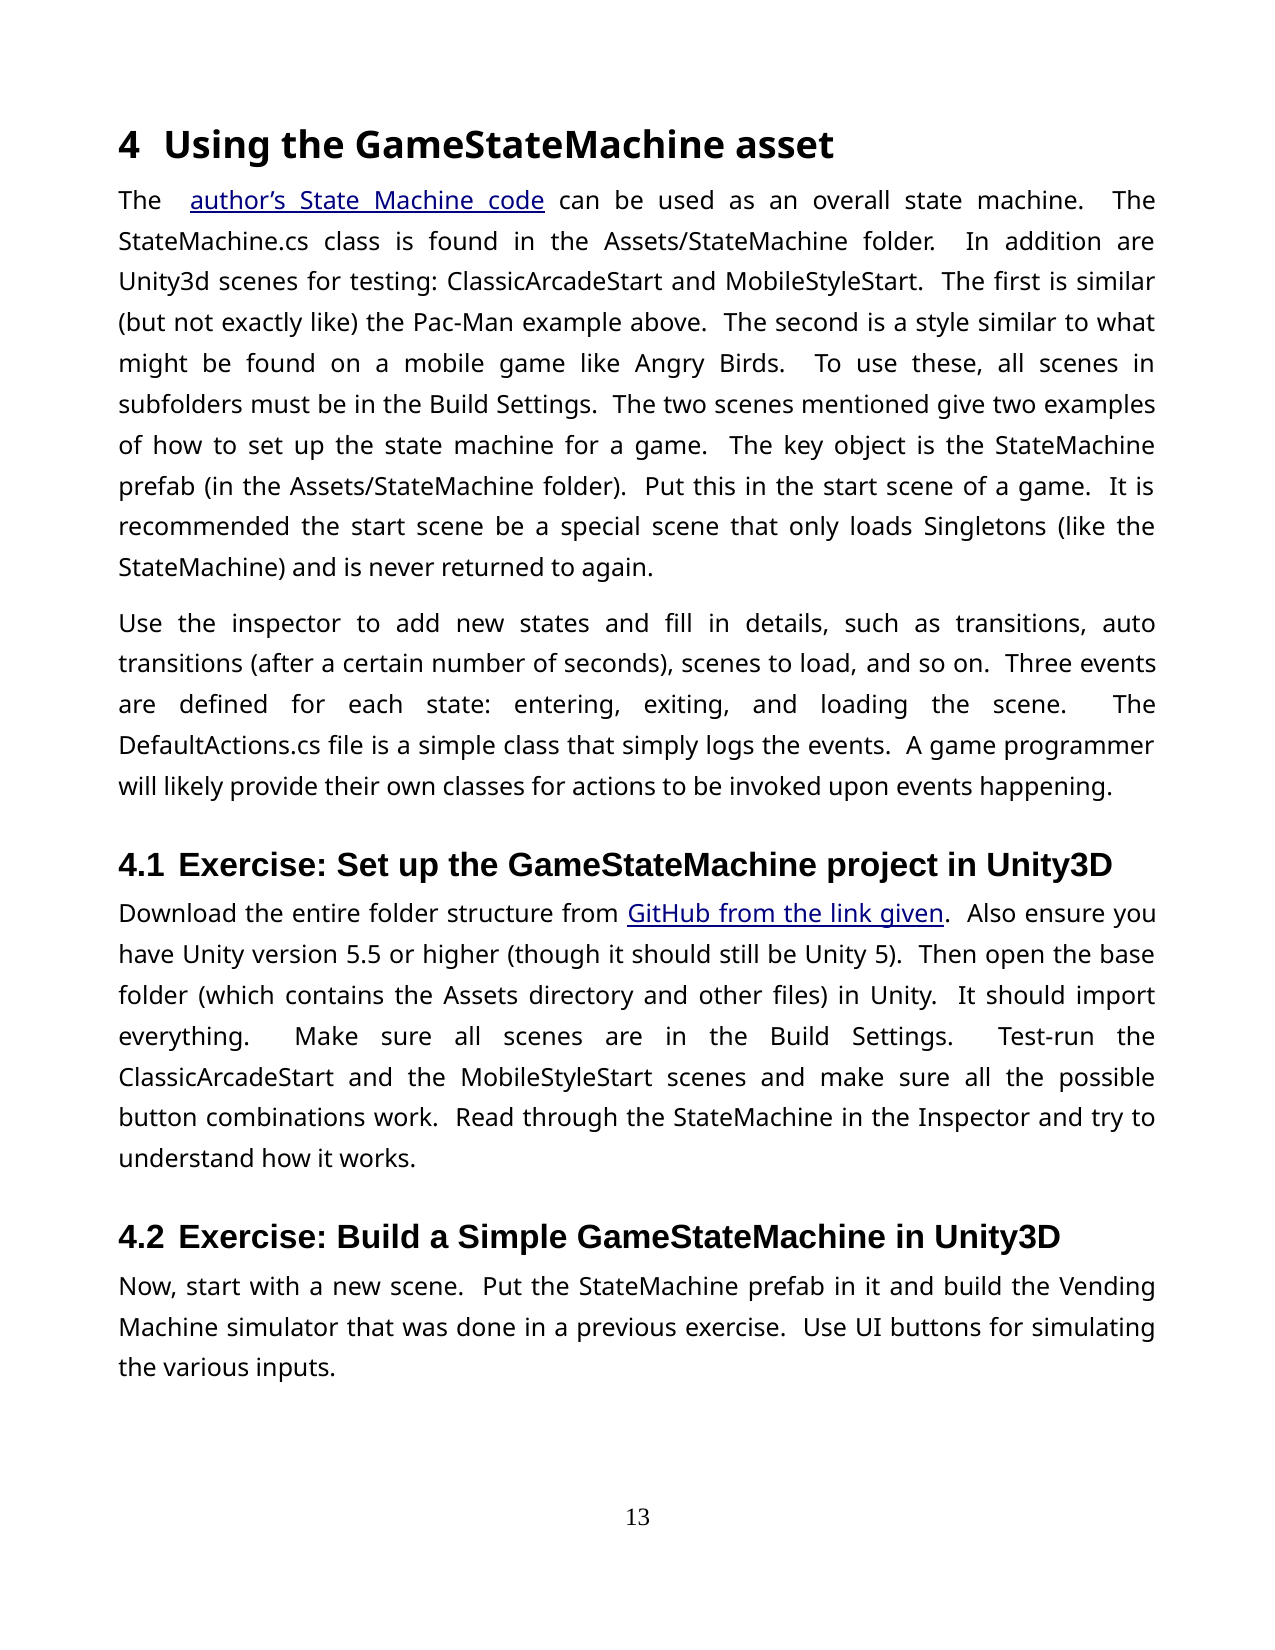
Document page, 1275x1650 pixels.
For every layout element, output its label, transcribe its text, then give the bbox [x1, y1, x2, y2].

text The author’s State Machine code can be used as an overall state machine. The StateMachine.cs class is found in the Assets/StateMachine folder. In addition are Unity3d scenes for testing: ClassicArcadeStart and MobileStyleStart. The first is similar (but not exactly like) the Pac-Man example above. The second is a style similar to what might be found on a mobile game like Angry Birds. To use these, all scenes in subfolders must be in the Build Settings. The two scenes mentioned give two examples of how to set up the state machine for a game. The key object is the StateMachine prefab (in the Assets/StateMachine folder). Put this in the start scene of a game. It is recommended the start scene be a special scene that only loads Singletons (like the StateMachine) and is never returned to again. [118, 182, 1157, 584]
subtitle Using the GameStateMachine asset [118, 118, 1157, 170]
text Download the entire folder structure from GitHub from the link given. Also ensure you have Unity version 5.5 or higher (though it should still be Unity 5). Then open the base folder (which contains the Assets directory and other files) in Unity. It should import everything. Make sure all scenes are in the Build Settings. Test-run the ClassicArcadeStart and the MobileStyleStart scenes and make sure all the possible button combinations work. Read through the StateMachine in the Inspector and try to understand how it works. [118, 896, 1157, 1175]
subtitle Exercise: Set up the GameStateMachine project in Unity3D [118, 845, 1157, 883]
text Now, start with a new scene. Put the StateMachine prefab in it and build the Vending Machine simulator that was done in a previous exercise. Use UI buttons for simulating the various inputs. [118, 1268, 1157, 1384]
text Use the inspector to add new states and fill in details, such as transitions, auto transitions (after a certain number of seconds), scenes to load, and so on. Three events are defined for each state: entering, exiting, and loading the scene. The DefaultActions.cs file is a simple class that simply logs the events. A game programmer will likely provide their own classes for actions to be invoked upon events happening. [118, 605, 1157, 803]
subtitle Exercise: Build a Simple GameStateMachine in Unity3D [118, 1217, 1157, 1256]
